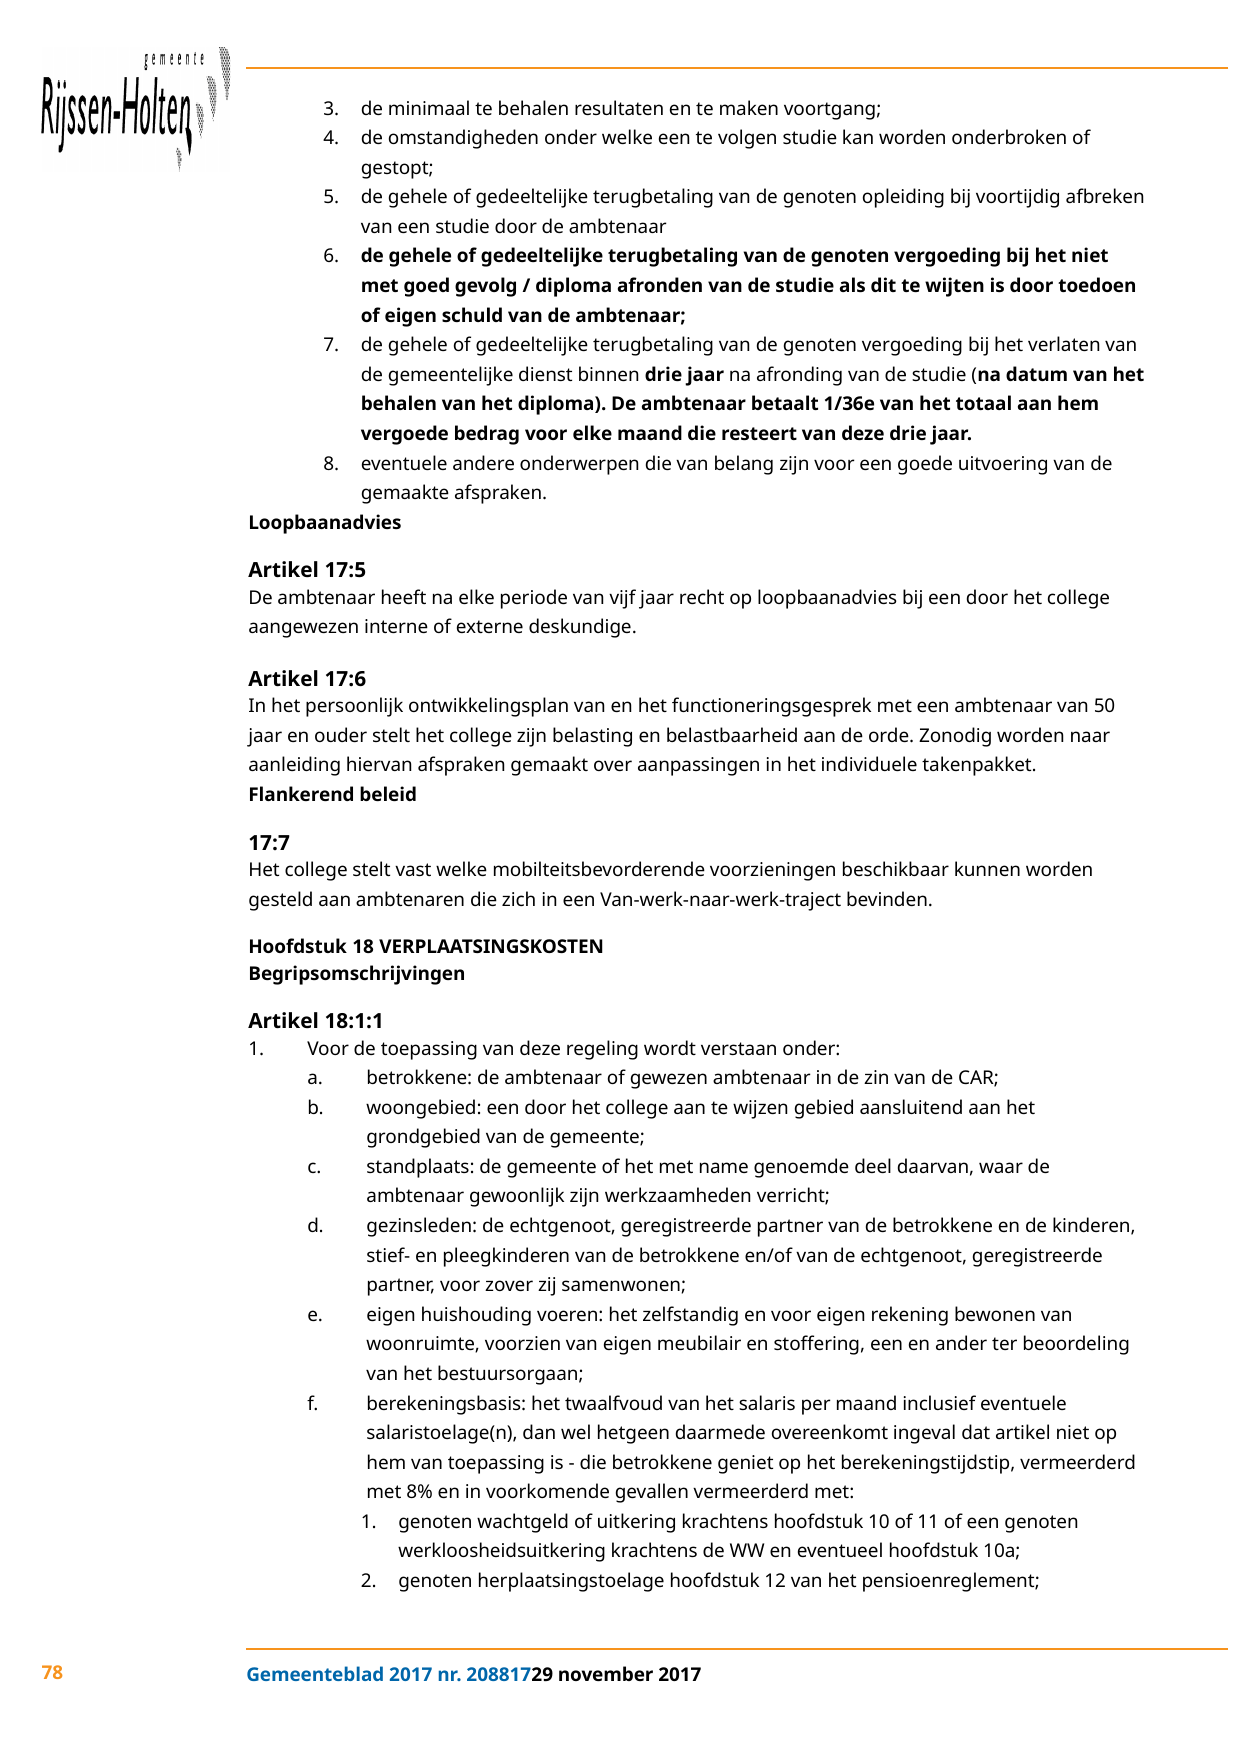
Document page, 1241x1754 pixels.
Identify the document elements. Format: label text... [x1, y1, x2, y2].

list genoten herplaatsingstoelage hoofdstuk 12 van het pensioenreglement; [361, 1567, 1152, 1593]
picture [41, 47, 231, 172]
text Begripsomschrijvingen [248, 960, 1152, 986]
text Artikel 18:1:1 [248, 1006, 1152, 1035]
list de minimaal te behalen resultaten en te maken voortgang; [323, 95, 1152, 121]
list de gehele of gedeeltelijke terugbetaling van de genoten vergoeding bij het niet met goed gevolg / diploma afronden van de studie als dit te wijten is door toedoen of eigen schuld van de ambtenaar; [323, 243, 1152, 328]
text Het college stelt vast welke mobilteitsbevorderende voorzieningen beschikbaar kunnen worden gesteld aan ambtenaren die zich in een Van-werk-naar-werk-traject bevinden. [248, 856, 1152, 911]
list Voor de toepassing van deze regeling wordt verstaan onder: [248, 1035, 1152, 1061]
list genoten wachtgeld of uitkering krachtens hoofdstuk 10 of 11 of een genoten werkloosheidsuitkering krachtens de WW en eventueel hoofdstuk 10a; [361, 1508, 1152, 1563]
text Loopbaanadvies [248, 509, 1152, 535]
list woongebied: een door het college aan te wijzen gebied aansluitend aan het grondgebied van de gemeente; [307, 1094, 1152, 1149]
list standplaats: de gemeente of het met name genoemde deel daarvan, waar de ambtenaar gewoonlijk zijn werkzaamheden verricht; [307, 1153, 1152, 1208]
list eigen huishouding voeren: het zelfstandig en voor eigen rekening bewonen van woonruimte, voorzien van eigen meubilair en stoffering, een en ander ter beoordeling van het bestuursorgaan; [307, 1301, 1152, 1386]
list berekeningsbasis: het twaalfvoud van het salaris per maand inclusief eventuele salaristoelage(n), dan wel hetgeen daarmede overeenkomt ingeval dat artikel niet op hem van toepassing is - die betrokkene geniet op het berekeningstijdstip, vermeerderd met 8% en in voorkomende gevallen vermeerderd met: [307, 1390, 1152, 1504]
text Artikel 17:5 [248, 556, 1152, 584]
list de gehele of gedeeltelijke terugbetaling van de genoten vergoeding bij het verlaten van de gemeentelijke dienst binnen drie jaar na afronding van de studie (na datum van het behalen van het diploma). De ambtenaar betaalt 1/36e van het totaal aan hem vergoede bedrag voor elke maand die resteert van deze drie jaar. [323, 331, 1152, 446]
list betrokkene: de ambtenaar of gewezen ambtenaar in de zin van de CAR; [307, 1064, 1152, 1090]
list gezinsleden: de echtgenoot, geregistreerde partner van de betrokkene en de kinderen, stief- en pleegkinderen van de betrokkene en/of van de echtgenoot, geregistreerde partner, voor zover zij samenwonen; [307, 1212, 1152, 1297]
text Artikel 17:6 [248, 664, 1152, 692]
text Flankerend beleid [248, 781, 1152, 807]
list de omstandigheden onder welke een te volgen studie kan worden onderbroken of gestopt; [323, 124, 1152, 180]
list de gehele of gedeeltelijke terugbetaling van de genoten opleiding bij voortijdig afbreken van een studie door de ambtenaar [323, 183, 1152, 239]
text Hoofdstuk 18 VERPLAATSINGSKOSTEN [248, 931, 1152, 960]
text 17:7 [248, 828, 1152, 856]
list eventuele andere onderwerpen die van belang zijn voor een goede uitvoering van de gemaakte afspraken. [323, 450, 1152, 505]
text In het persoonlijk ontwikkelingsplan van en het functioneringsgesprek met een ambtenaar van 50 jaar en ouder stelt het college zijn belasting en belastbaarheid aan de orde. Zonodig worden naar aanleiding hiervan afspraken gemaakt over aanpassingen in het individuele takenpakket. [248, 692, 1152, 777]
text De ambtenaar heeft na elke periode van vijf jaar recht op loopbaanadvies bij een door het college aangewezen interne of externe deskundige. [248, 584, 1152, 639]
